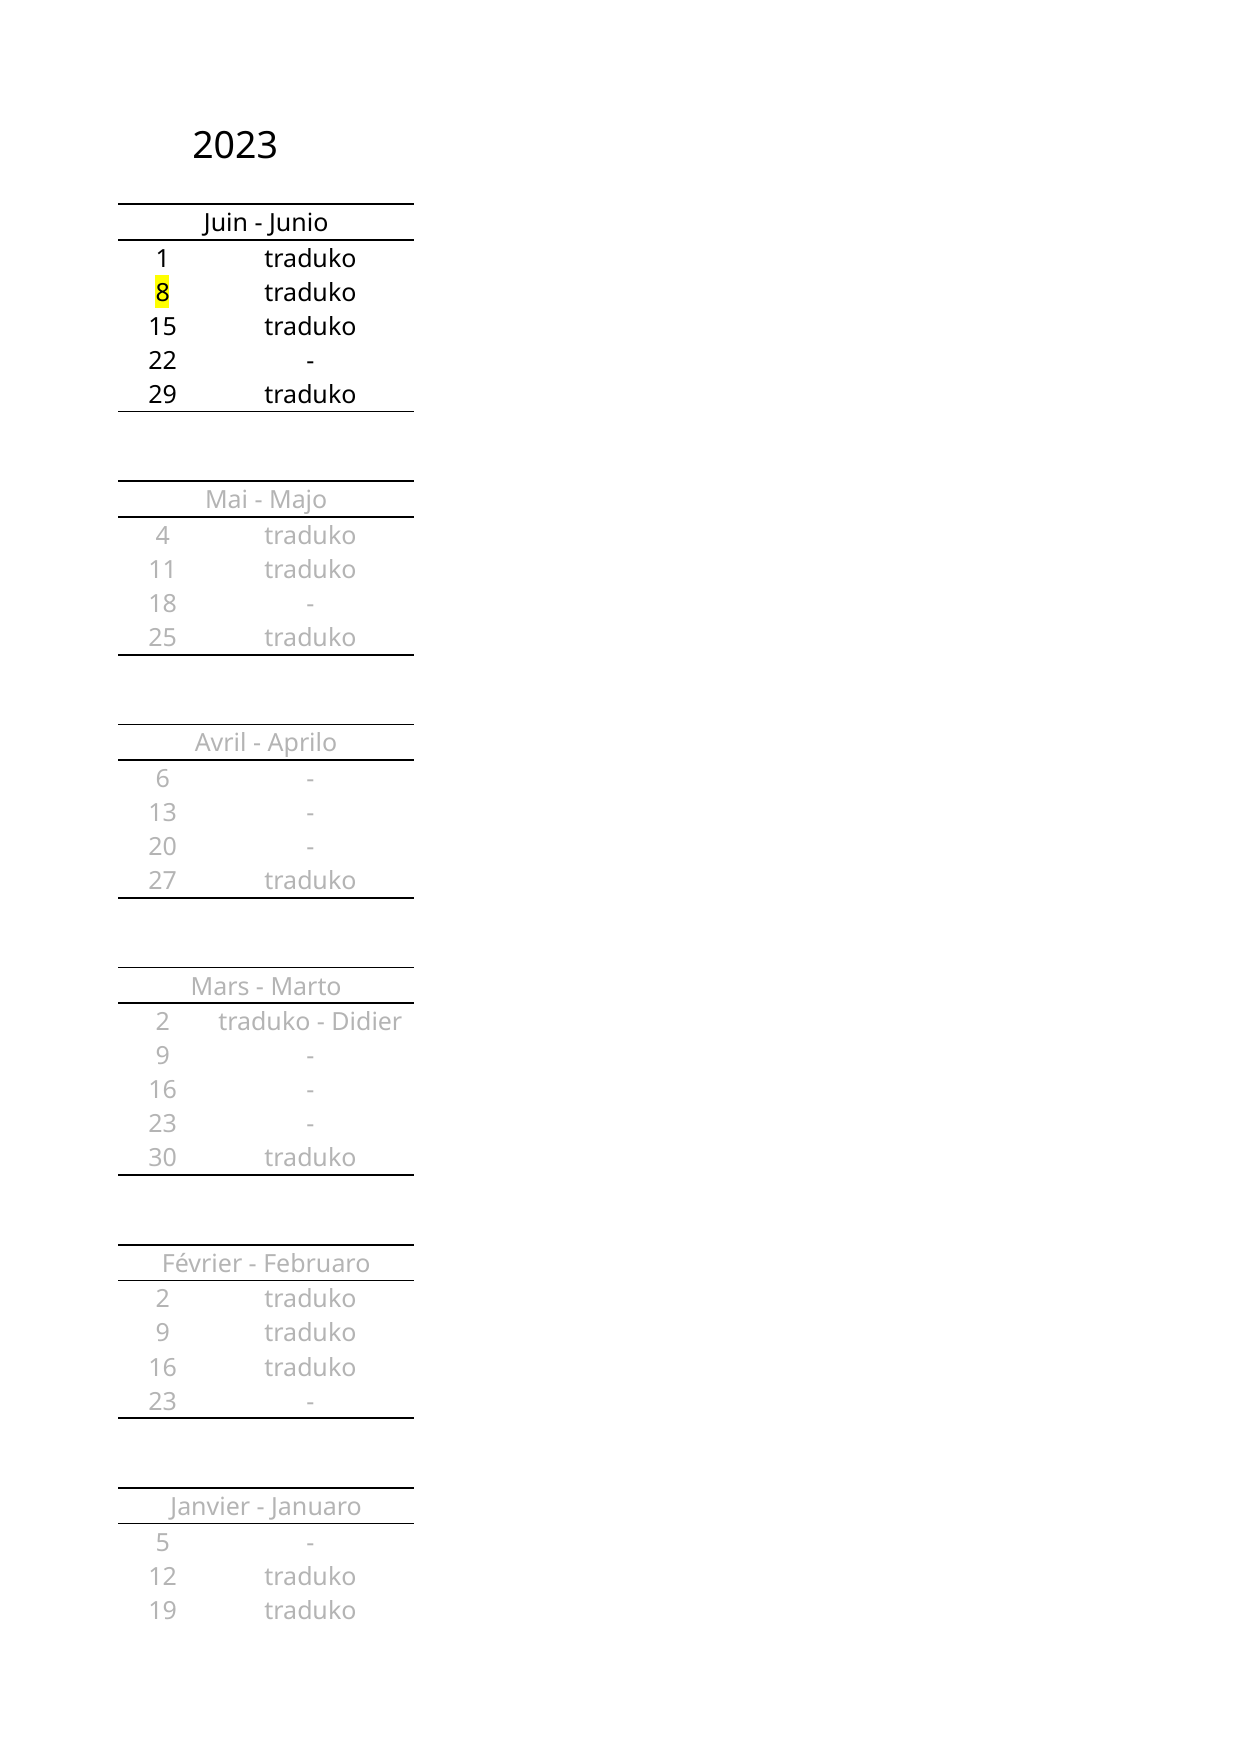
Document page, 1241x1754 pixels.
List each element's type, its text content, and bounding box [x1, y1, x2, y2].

table_cell 9 [118, 1038, 207, 1072]
table_cell 9 [118, 1315, 207, 1349]
table_cell - [207, 343, 414, 377]
table_cell - [207, 1072, 414, 1106]
table_cell 6 [118, 761, 207, 795]
table_cell traduko [207, 241, 414, 274]
table_cell traduko [207, 1315, 414, 1349]
table_cell 12 [118, 1558, 207, 1592]
table_header Mai - Majo [118, 482, 414, 516]
table_cell 19 [118, 1592, 207, 1626]
table_cell 15 [118, 309, 207, 343]
table_cell 25 [118, 620, 207, 654]
table_cell 23 [118, 1106, 207, 1140]
table_cell 5 [118, 1524, 207, 1558]
table_header Janvier - Januaro [118, 1489, 414, 1523]
table_cell traduko [207, 518, 414, 552]
table_cell traduko - Didier [207, 1004, 414, 1038]
table_cell traduko [207, 620, 414, 654]
table_cell 20 [118, 829, 207, 863]
table_cell 22 [118, 343, 207, 377]
table_cell 29 [118, 377, 207, 411]
table_header Juin - Junio [118, 205, 414, 239]
table_cell - [207, 1524, 414, 1558]
table_cell 2 [118, 1281, 207, 1315]
table_cell - [207, 1383, 414, 1417]
table_header Avril - Aprilo [118, 725, 414, 759]
text 2023 [118, 118, 1122, 169]
table_cell 23 [118, 1383, 207, 1417]
table_cell - [207, 829, 414, 863]
table_cell - [207, 1106, 414, 1140]
table_cell 4 [118, 518, 207, 552]
table_cell 8 [118, 275, 207, 308]
table_cell 27 [118, 863, 207, 897]
table_cell 16 [118, 1349, 207, 1383]
table_cell traduko [207, 552, 414, 586]
table_cell traduko [207, 309, 414, 343]
table_cell traduko [207, 1349, 414, 1383]
table_cell 30 [118, 1140, 207, 1174]
table_cell - [207, 1038, 414, 1072]
table_cell 13 [118, 795, 207, 829]
table_cell traduko [207, 1592, 414, 1626]
table_cell - [207, 795, 414, 829]
table_cell 18 [118, 586, 207, 620]
table_cell 16 [118, 1072, 207, 1106]
table_cell 2 [118, 1004, 207, 1038]
table_cell 1 [118, 241, 207, 274]
table_cell - [207, 761, 414, 795]
table_cell traduko [207, 1558, 414, 1592]
table_cell traduko [207, 863, 414, 897]
table_cell 11 [118, 552, 207, 586]
table_header Février - Februaro [118, 1246, 414, 1279]
table_cell traduko [207, 1281, 414, 1315]
table_cell traduko [207, 275, 414, 308]
table_cell traduko [207, 377, 414, 411]
table_cell traduko [207, 1140, 414, 1174]
table_header Mars - Marto [118, 968, 414, 1002]
table_cell - [207, 586, 414, 620]
